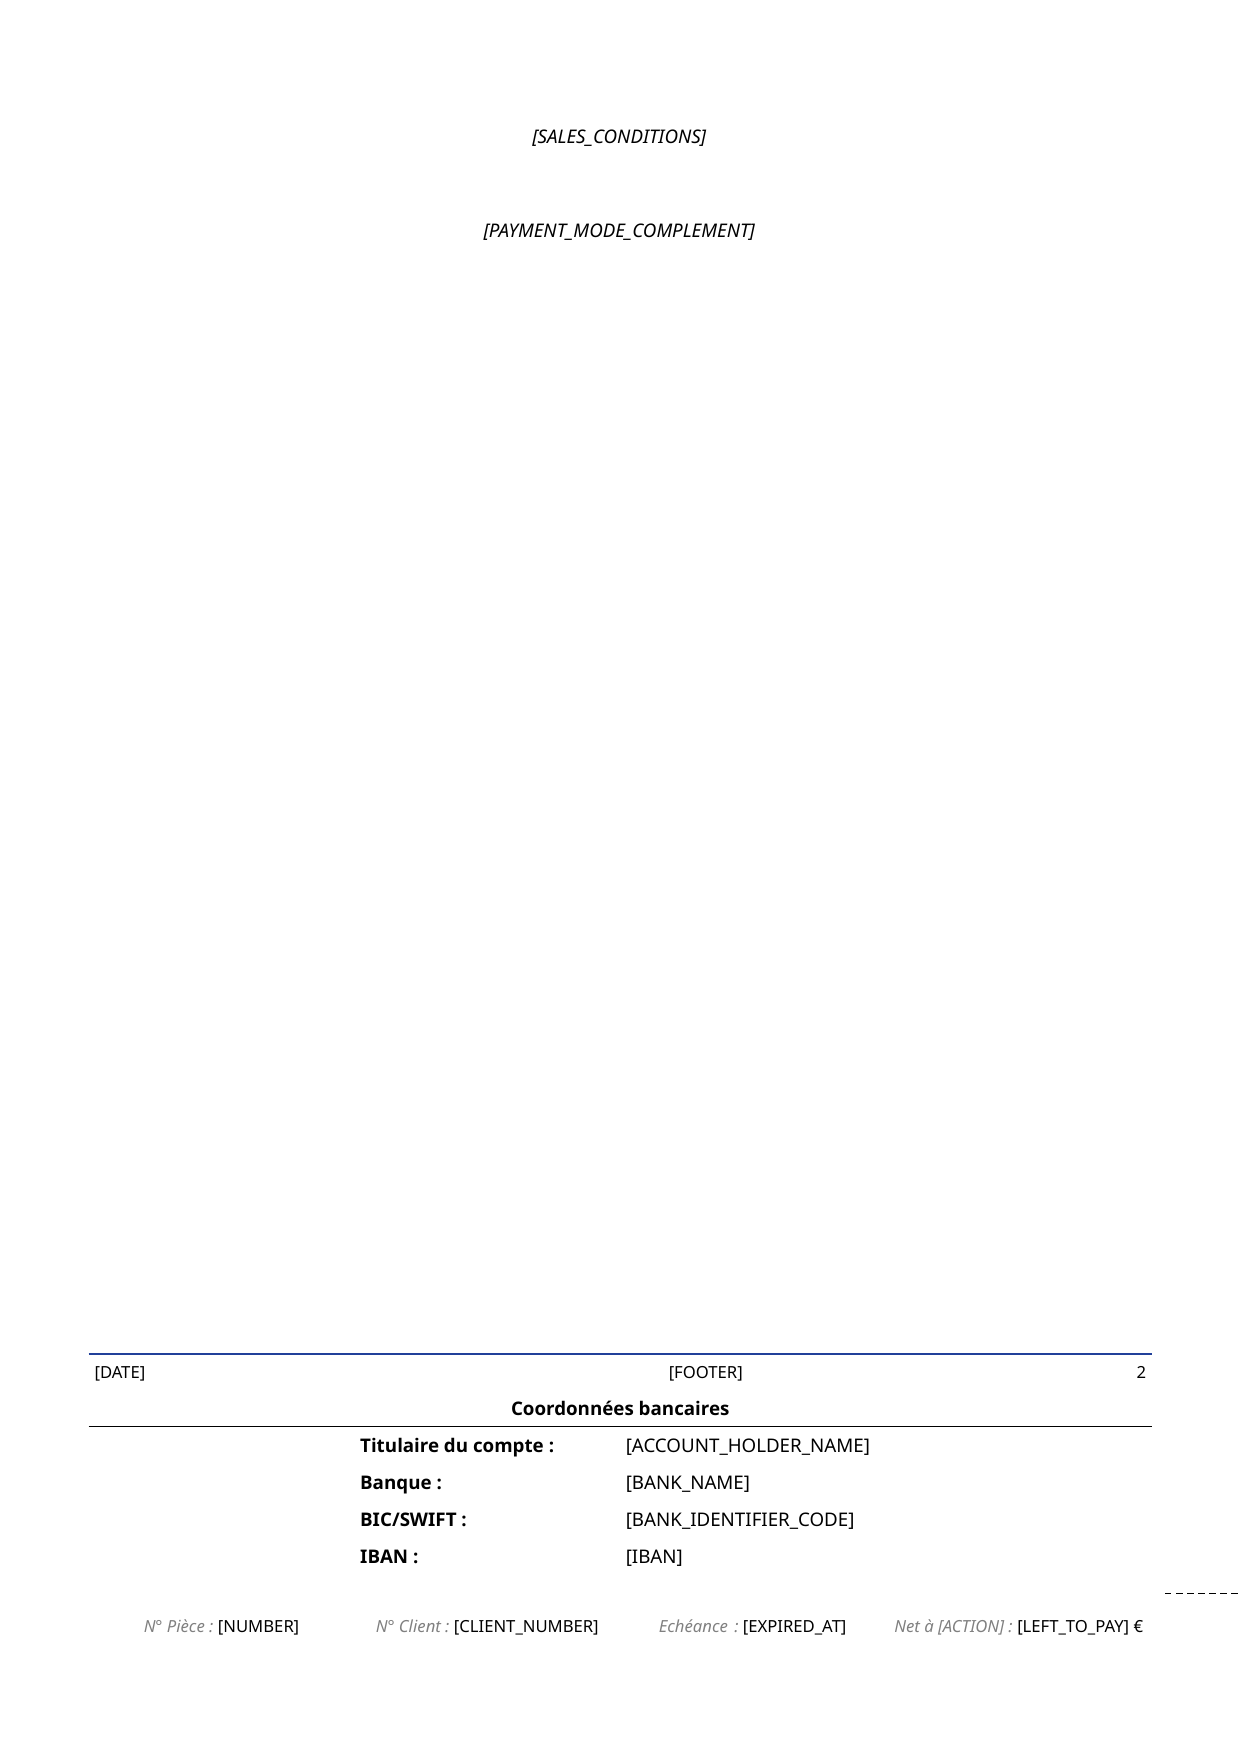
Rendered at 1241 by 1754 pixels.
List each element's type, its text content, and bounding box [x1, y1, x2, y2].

table_header [PAYMENT_MODE_COMPLEMENT] [89, 212, 1152, 249]
table_header [SALES_CONDITIONS] [89, 117, 1152, 154]
